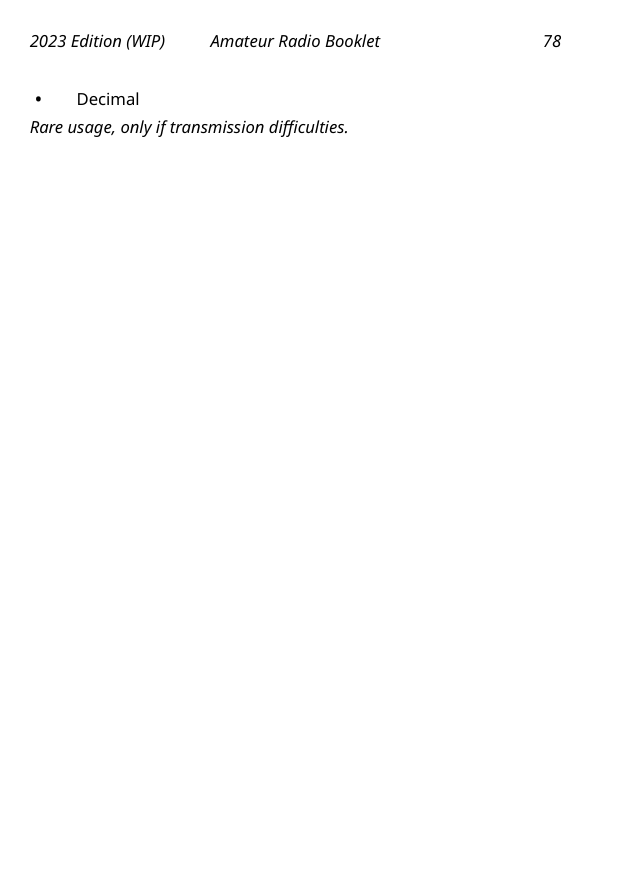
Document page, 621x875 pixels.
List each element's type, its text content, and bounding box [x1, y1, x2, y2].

table_cell [295, 82, 336, 116]
table_cell [336, 82, 561, 116]
table_cell • [30, 82, 71, 116]
text Rare usage, only if transmission difficulties. [29, 116, 561, 138]
table_cell Decimal [71, 82, 295, 116]
